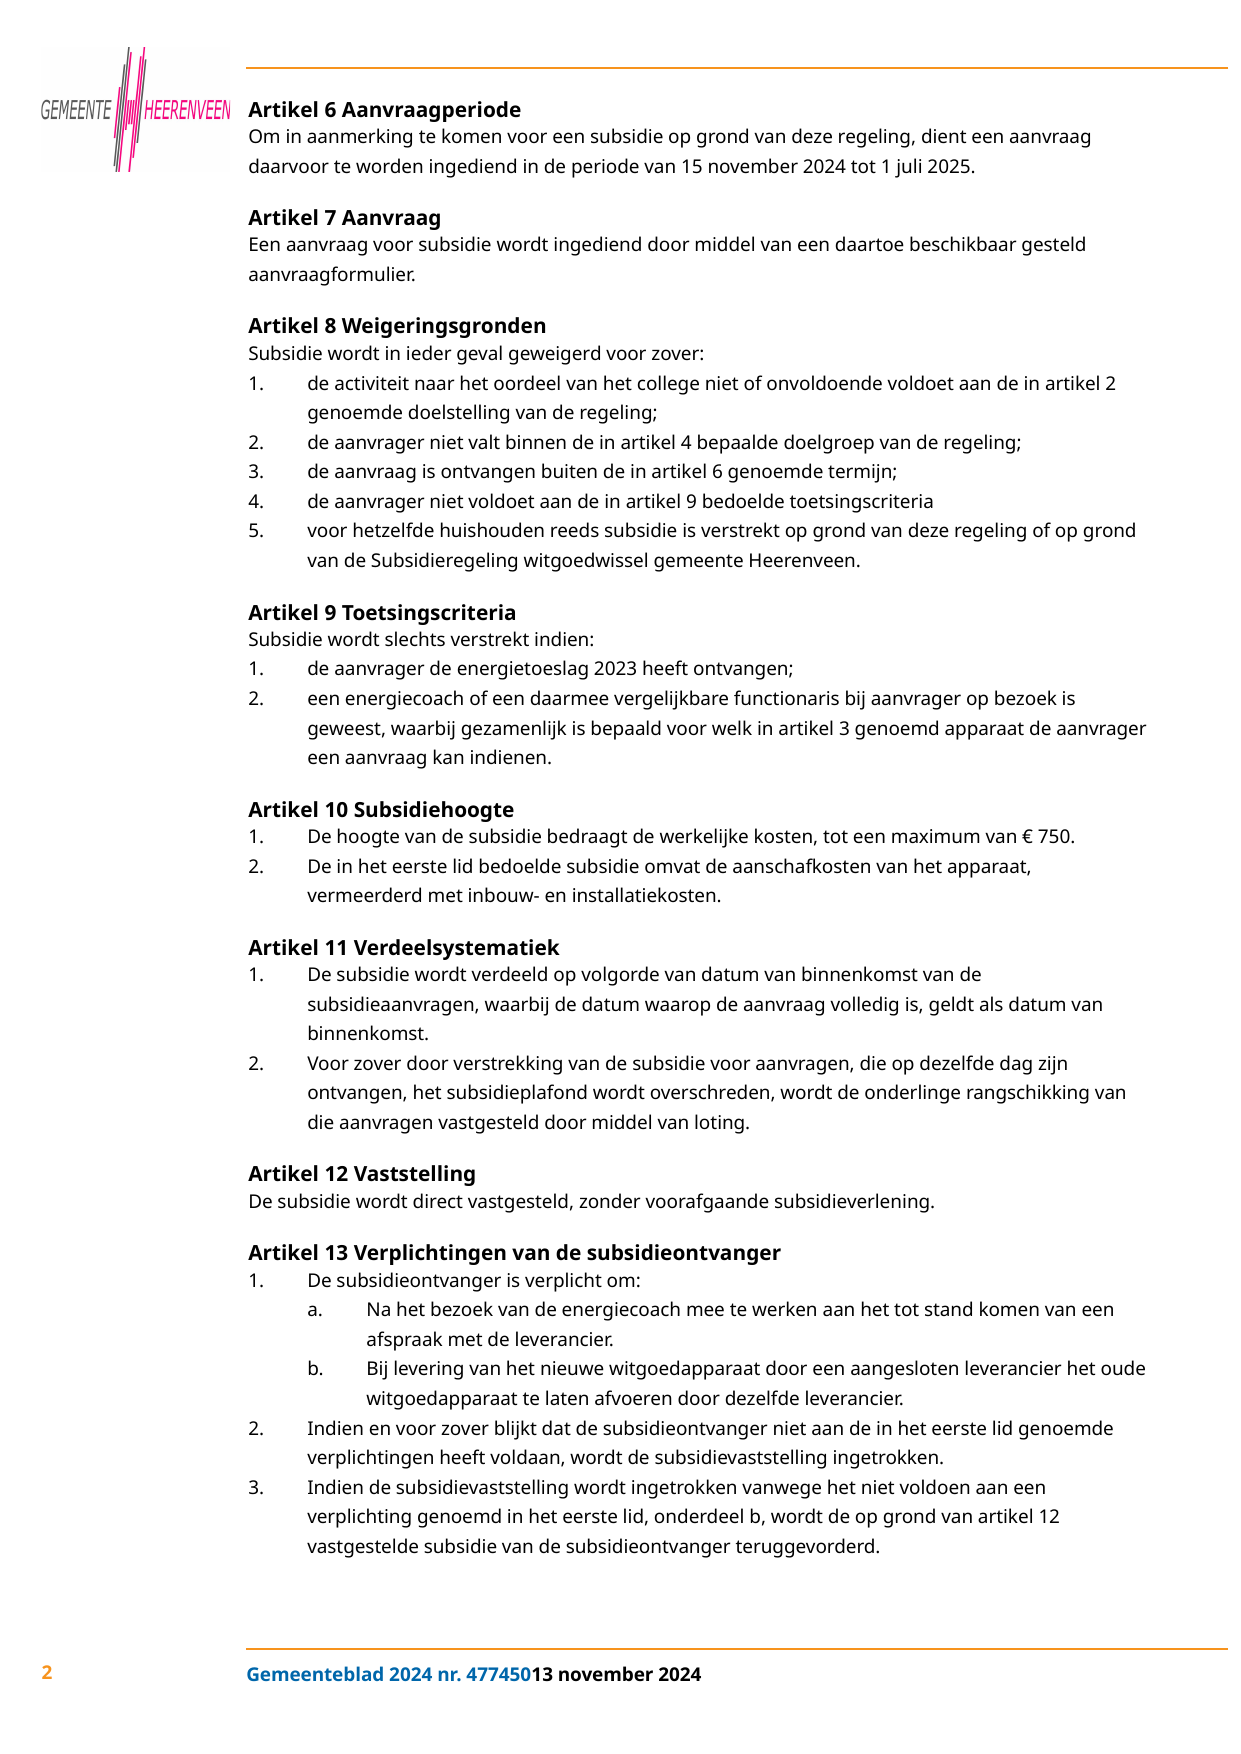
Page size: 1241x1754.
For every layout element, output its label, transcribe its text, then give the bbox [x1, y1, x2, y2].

list Bij levering van het nieuwe witgoedapparaat door een aangesloten leverancier het oude witgoedapparaat te laten afvoeren door dezelfde leverancier. [307, 1356, 1152, 1411]
text Artikel 11 Verdeelsystematiek [248, 933, 1152, 961]
text Artikel 7 Aanvraag [248, 203, 1152, 232]
list de aanvrager niet voldoet aan de in artikel 9 bedoelde toetsingscriteria [248, 488, 1152, 514]
list De hoogte van de subsidie bedraagt de werkelijke kosten, tot een maximum van € 750. [248, 823, 1152, 849]
list Indien de subsidievaststelling wordt ingetrokken vanwege het niet voldoen aan een verplichting genoemd in het eerste lid, onderdeel b, wordt de op grond van artikel 12 vastgestelde subsidie van de subsidieontvanger teruggevorderd. [248, 1474, 1152, 1559]
list Na het bezoek van de energiecoach mee te werken aan het tot stand komen van een afspraak met de leverancier. [307, 1296, 1152, 1352]
text Subsidie wordt in ieder geval geweigerd voor zover: [248, 340, 1152, 366]
list De in het eerste lid bedoelde subsidie omvat de aanschafkosten van het apparaat, vermeerderd met inbouw- en installatiekosten. [248, 853, 1152, 908]
list voor hetzelfde huishouden reeds subsidie is verstrekt op grond van deze regeling of op grond van de Subsidieregeling witgoedwissel gemeente Heerenveen. [248, 518, 1152, 573]
text De subsidie wordt direct vastgesteld, zonder voorafgaande subsidieverlening. [248, 1188, 1152, 1214]
text Artikel 10 Subsidiehoogte [248, 795, 1152, 823]
text Een aanvraag voor subsidie wordt ingediend door middel van een daartoe beschikbaar gesteld aanvraagformulier. [248, 232, 1152, 287]
text Artikel 12 Vaststelling [248, 1159, 1152, 1188]
list Voor zover door verstrekking van de subsidie voor aanvragen, die op dezelfde dag zijn ontvangen, het subsidieplafond wordt overschreden, wordt de onderlinge rangschikking van die aanvragen vastgesteld door middel van loting. [248, 1050, 1152, 1135]
text Artikel 6 Aanvraagperiode [248, 95, 1152, 123]
list de aanvraag is ontvangen buiten de in artikel 6 genoemde termijn; [248, 458, 1152, 484]
list De subsidie wordt verdeeld op volgorde van datum van binnenkomst van de subsidieaanvragen, waarbij de datum waarop de aanvraag volledig is, geldt als datum van binnenkomst. [248, 961, 1152, 1046]
text Artikel 13 Verplichtingen van de subsidieontvanger [248, 1238, 1152, 1267]
text Om in aanmerking te komen voor een subsidie op grond van deze regeling, dient een aanvraag daarvoor te worden ingediend in de periode van 15 november 2024 tot 1 juli 2025. [248, 123, 1152, 178]
list de activiteit naar het oordeel van het college niet of onvoldoende voldoet aan de in artikel 2 genoemde doelstelling van de regeling; [248, 370, 1152, 425]
list een energiecoach of een daarmee vergelijkbare functionaris bij aanvrager op bezoek is geweest, waarbij gezamenlijk is bepaald voor welk in artikel 3 genoemd apparaat de aanvrager een aanvraag kan indienen. [248, 685, 1152, 770]
text Artikel 8 Weigeringsgronden [248, 312, 1152, 340]
text Subsidie wordt slechts verstrekt indien: [248, 626, 1152, 652]
list de aanvrager niet valt binnen de in artikel 4 bepaalde doelgroep van de regeling; [248, 429, 1152, 454]
list de aanvrager de energietoeslag 2023 heeft ontvangen; [248, 656, 1152, 681]
list Indien en voor zover blijkt dat de subsidieontvanger niet aan de in het eerste lid genoemde verplichtingen heeft voldaan, wordt de subsidievaststelling ingetrokken. [248, 1415, 1152, 1470]
text Artikel 9 Toetsingscriteria [248, 598, 1152, 626]
picture [41, 47, 231, 172]
list De subsidieontvanger is verplicht om: [248, 1267, 1152, 1293]
